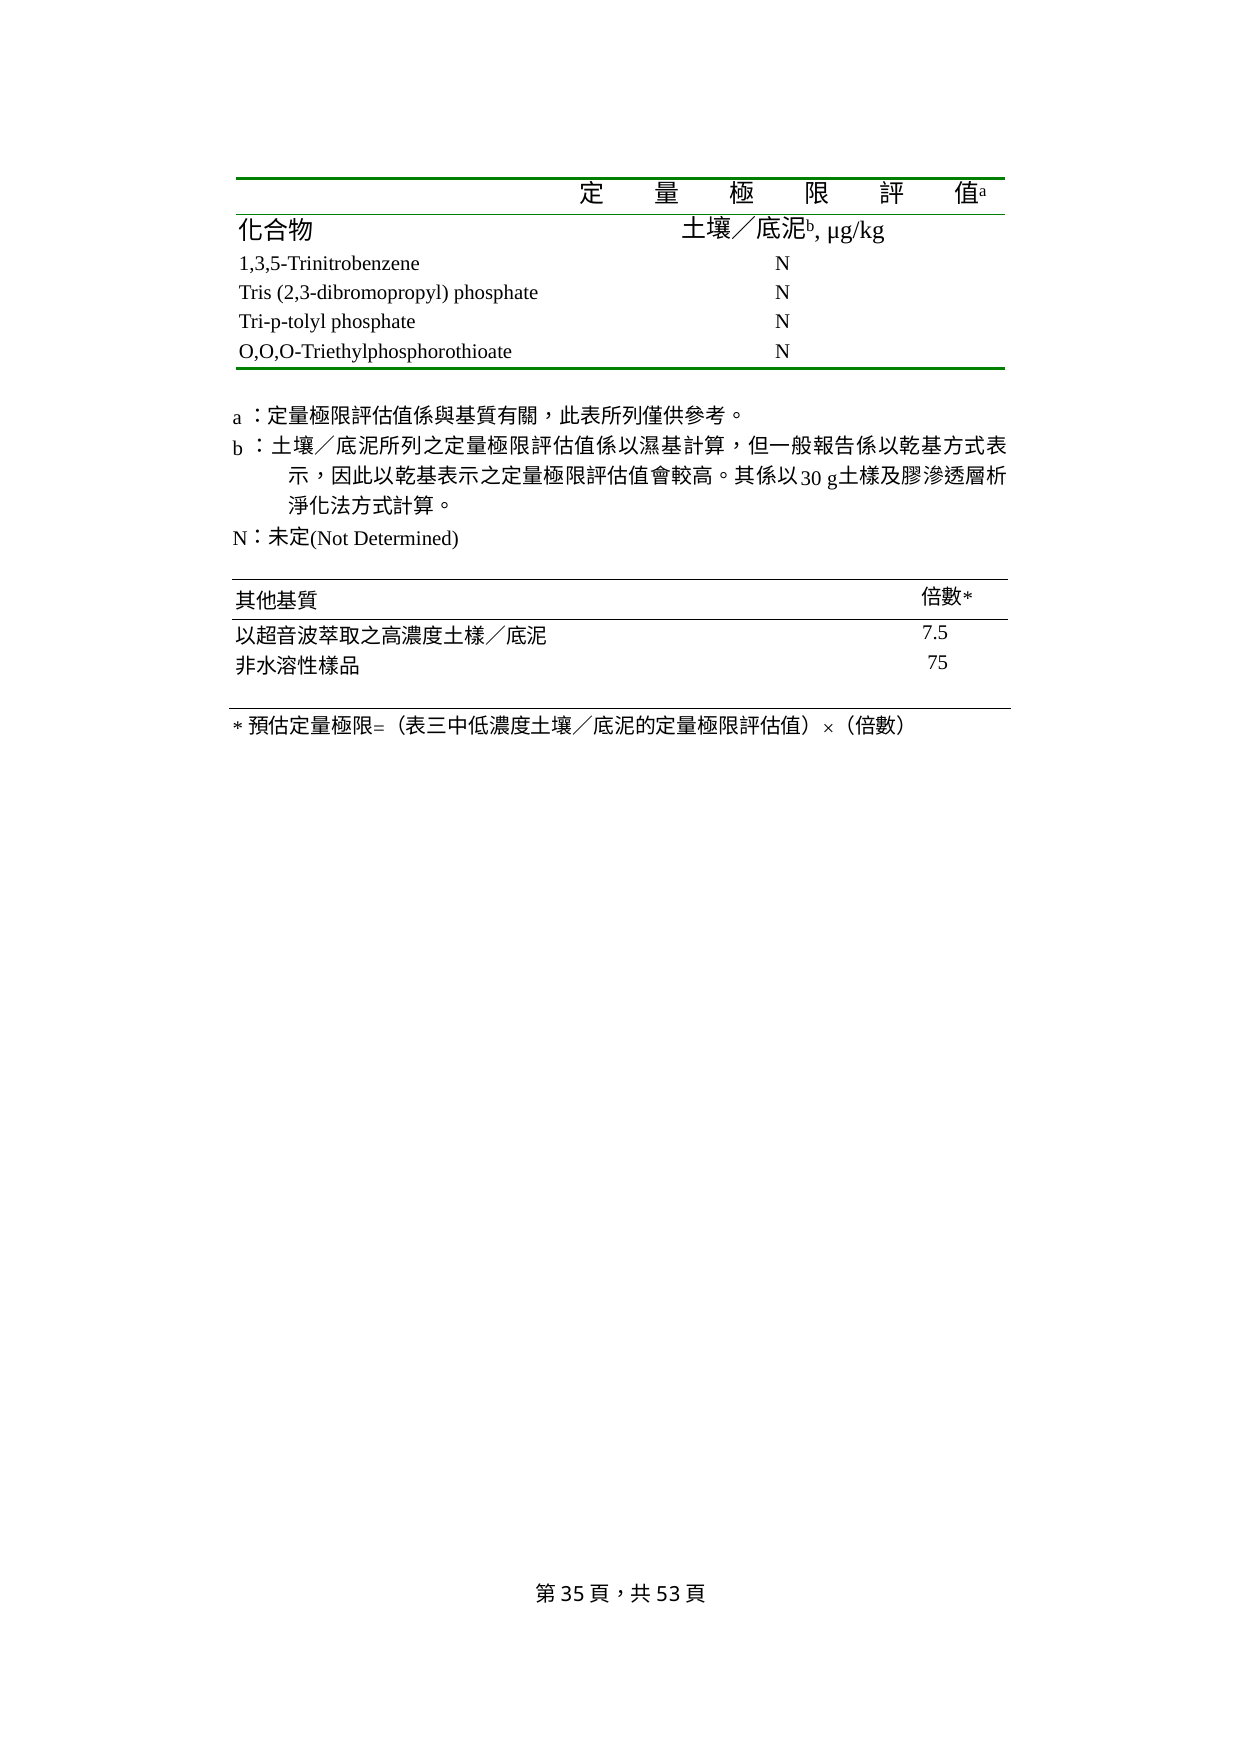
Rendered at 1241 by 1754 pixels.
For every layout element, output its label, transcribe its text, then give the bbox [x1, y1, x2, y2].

table_cell N [561, 336, 1004, 367]
table_cell N [561, 278, 1004, 307]
table_cell N [561, 249, 1004, 278]
table_cell 非水溶性樣品 [232, 650, 673, 684]
table_cell 以超音波萃取之高濃度土樣／底泥 [232, 620, 673, 650]
table_cell N [561, 307, 1004, 336]
table_header a ：定量極限評估值係與基質有關，此表所列僅供參考。 b ：土壤／底泥所列之定量極限評估值係以濕基計算，但一般報告係以乾基方式表示，因此以乾基表示之定量極限評估值會較高。其係以30 g土樣及膠滲透層析淨化法方式計算。 N：未定(Not Determined) [229, 399, 1011, 550]
table_cell 75 [673, 650, 1008, 684]
table_header 倍數* [673, 580, 1008, 618]
table_header * 預估定量極限=（表三中低濃度土壤／底泥的定量極限評估值）×（倍數） [229, 709, 1011, 739]
table_header [236, 180, 561, 214]
table_cell 7.5 [673, 620, 1008, 650]
table_cell 化合物 [236, 215, 561, 248]
table_cell 土壤／底泥b, μg/kg [561, 215, 1004, 248]
table_header 其他基質 [232, 580, 673, 618]
table_cell Tris (2,3-dibromopropyl) phosphate [236, 278, 561, 307]
table_cell O,O,O-Triethylphosphorothioate [236, 336, 561, 367]
table_cell Tri-p-tolyl phosphate [236, 307, 561, 336]
table_cell 1,3,5-Trinitrobenzene [236, 249, 561, 278]
table_header 定 量 極 限 評 值a [561, 180, 1004, 214]
